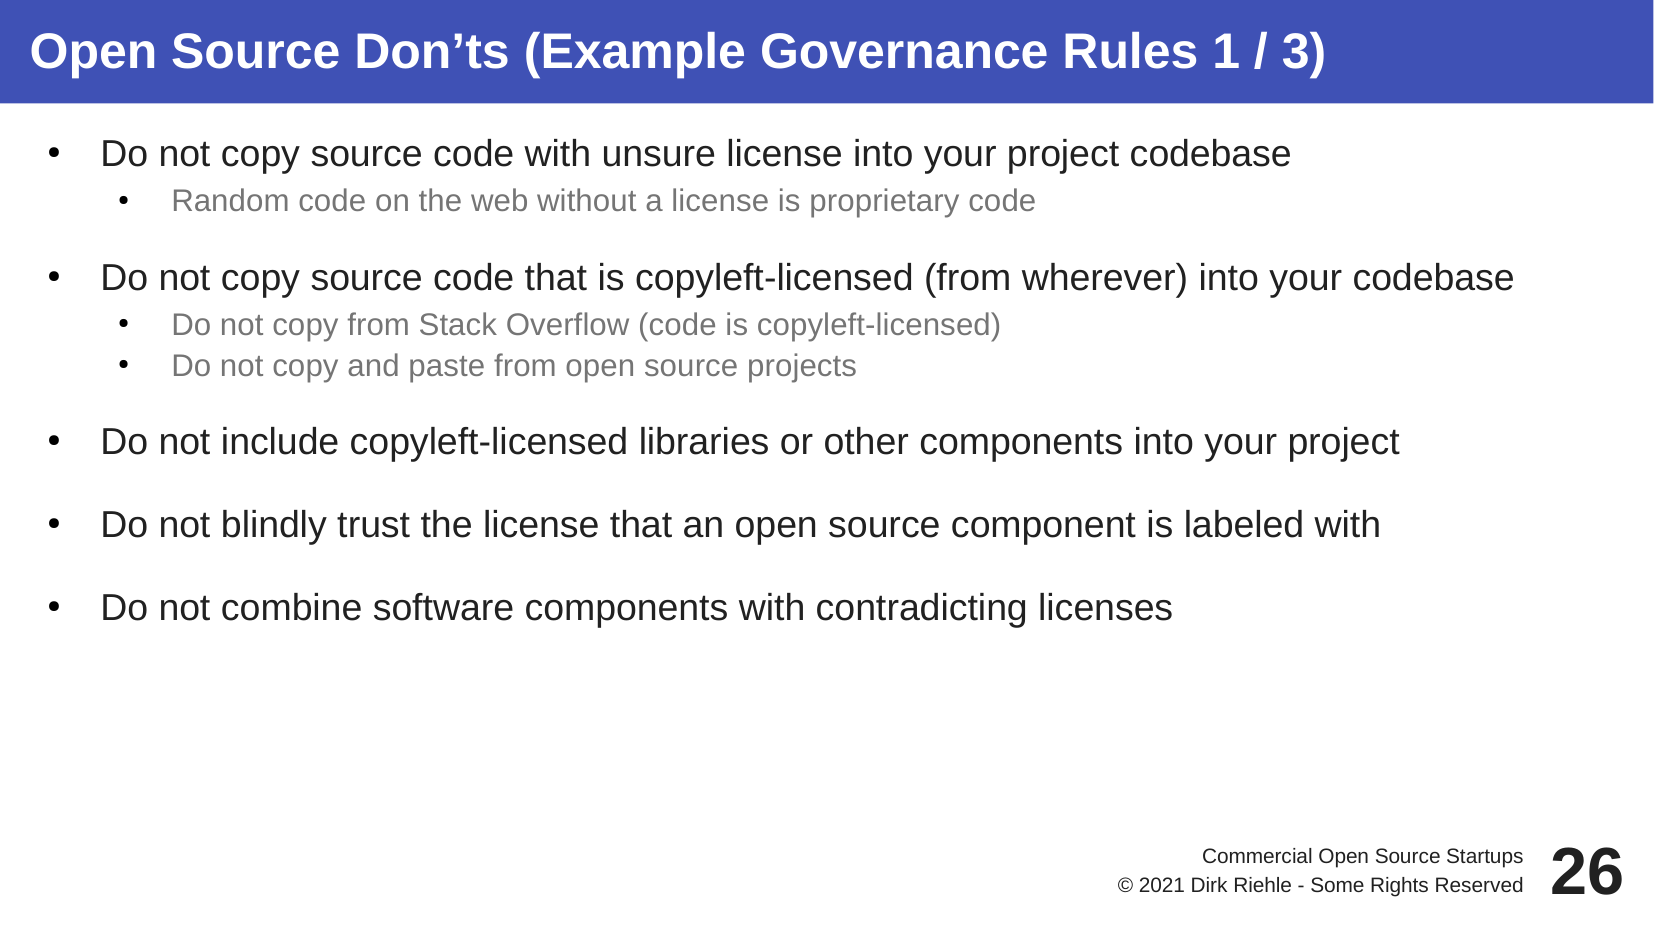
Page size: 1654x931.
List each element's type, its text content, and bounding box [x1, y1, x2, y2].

list Do not copy source code with unsure license into your project codebase Random code on the web without a license is proprietary code Do not copy source code that is copyleft-licensed (from wherever) into your codebase Do not copy from Stack Overflow (code is copyleft-licensed) Do not copy and paste from open source projects Do not include copyleft-licensed libraries or other components into your project Do not blindly trust the license that an open source component is labeled with Do not combine software components with contradicting licenses [29, 132, 1625, 813]
title Open Source Don’ts (Example Governance Rules 1 / 3) [0, 0, 1654, 104]
